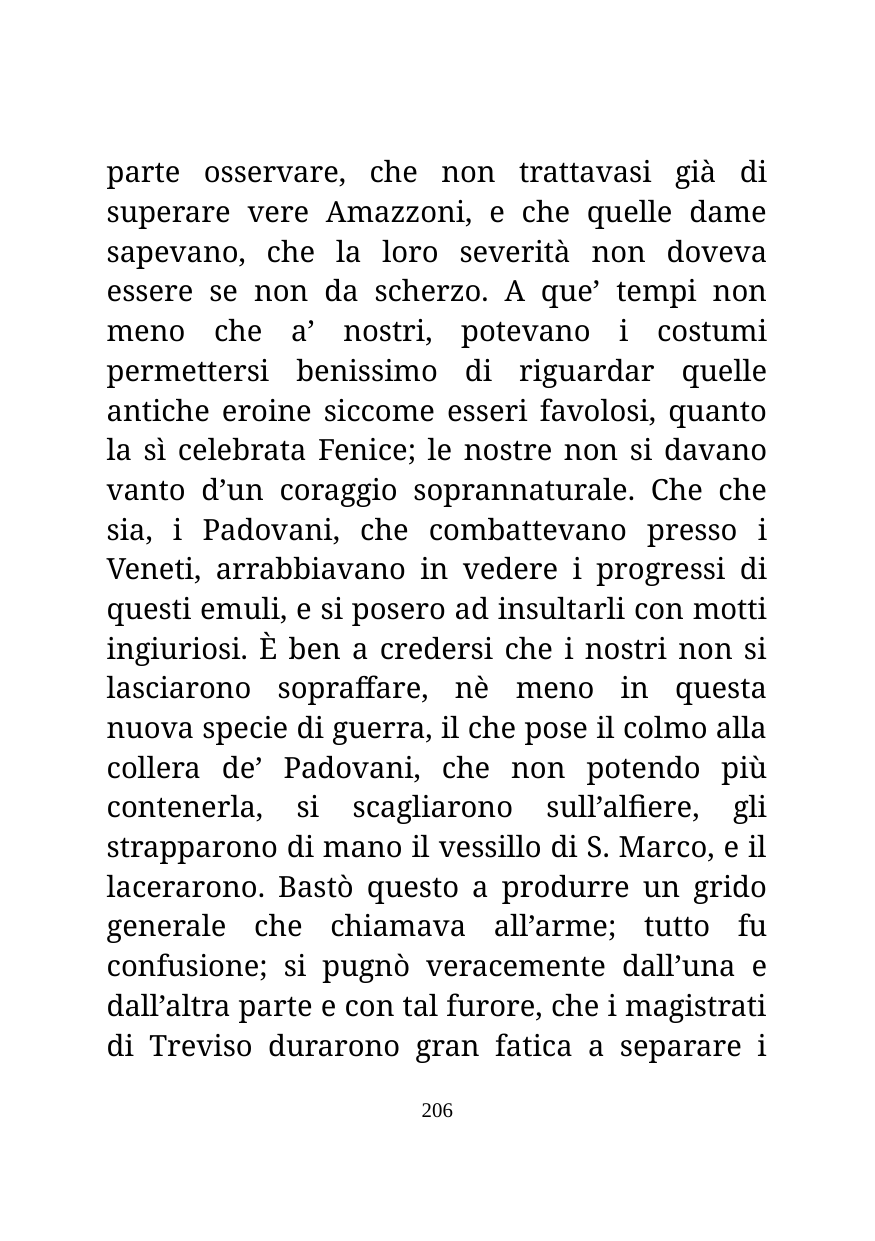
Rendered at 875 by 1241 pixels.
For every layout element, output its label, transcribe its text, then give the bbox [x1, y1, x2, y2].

text parte osservare, che non trattavasi già di superare vere Amazzoni, e che quelle dame sapevano, che la loro severità non doveva essere se non da scherzo. A que’ tempi non meno che a’ nostri, potevano i costumi permettersi benissimo di riguardar quelle antiche eroine siccome esseri favolosi, quanto la sì celebrata Fenice; le nostre non si davano vanto d’un coraggio soprannaturale. Che che sia, i Padovani, che combattevano presso i Veneti, arrabbiavano in vedere i progressi di questi emuli, e si posero ad insultarli con motti ingiuriosi. È ben a credersi che i nostri non si lasciarono sopraffare, nè meno in questa nuova specie di guerra, il che pose il colmo alla collera de’ Padovani, che non potendo più contenerla, si scagliarono sull’alfiere, gli strapparono di mano il vessillo di S. Marco, e il lacerarono. Bastò questo a produrre un grido generale che chiamava all’arme; tutto fu confusione; si pugnò veracemente dall’una e dall’altra parte e con tal furore, che i magistrati di Treviso durarono gran fatica a separare i [106, 152, 768, 1064]
